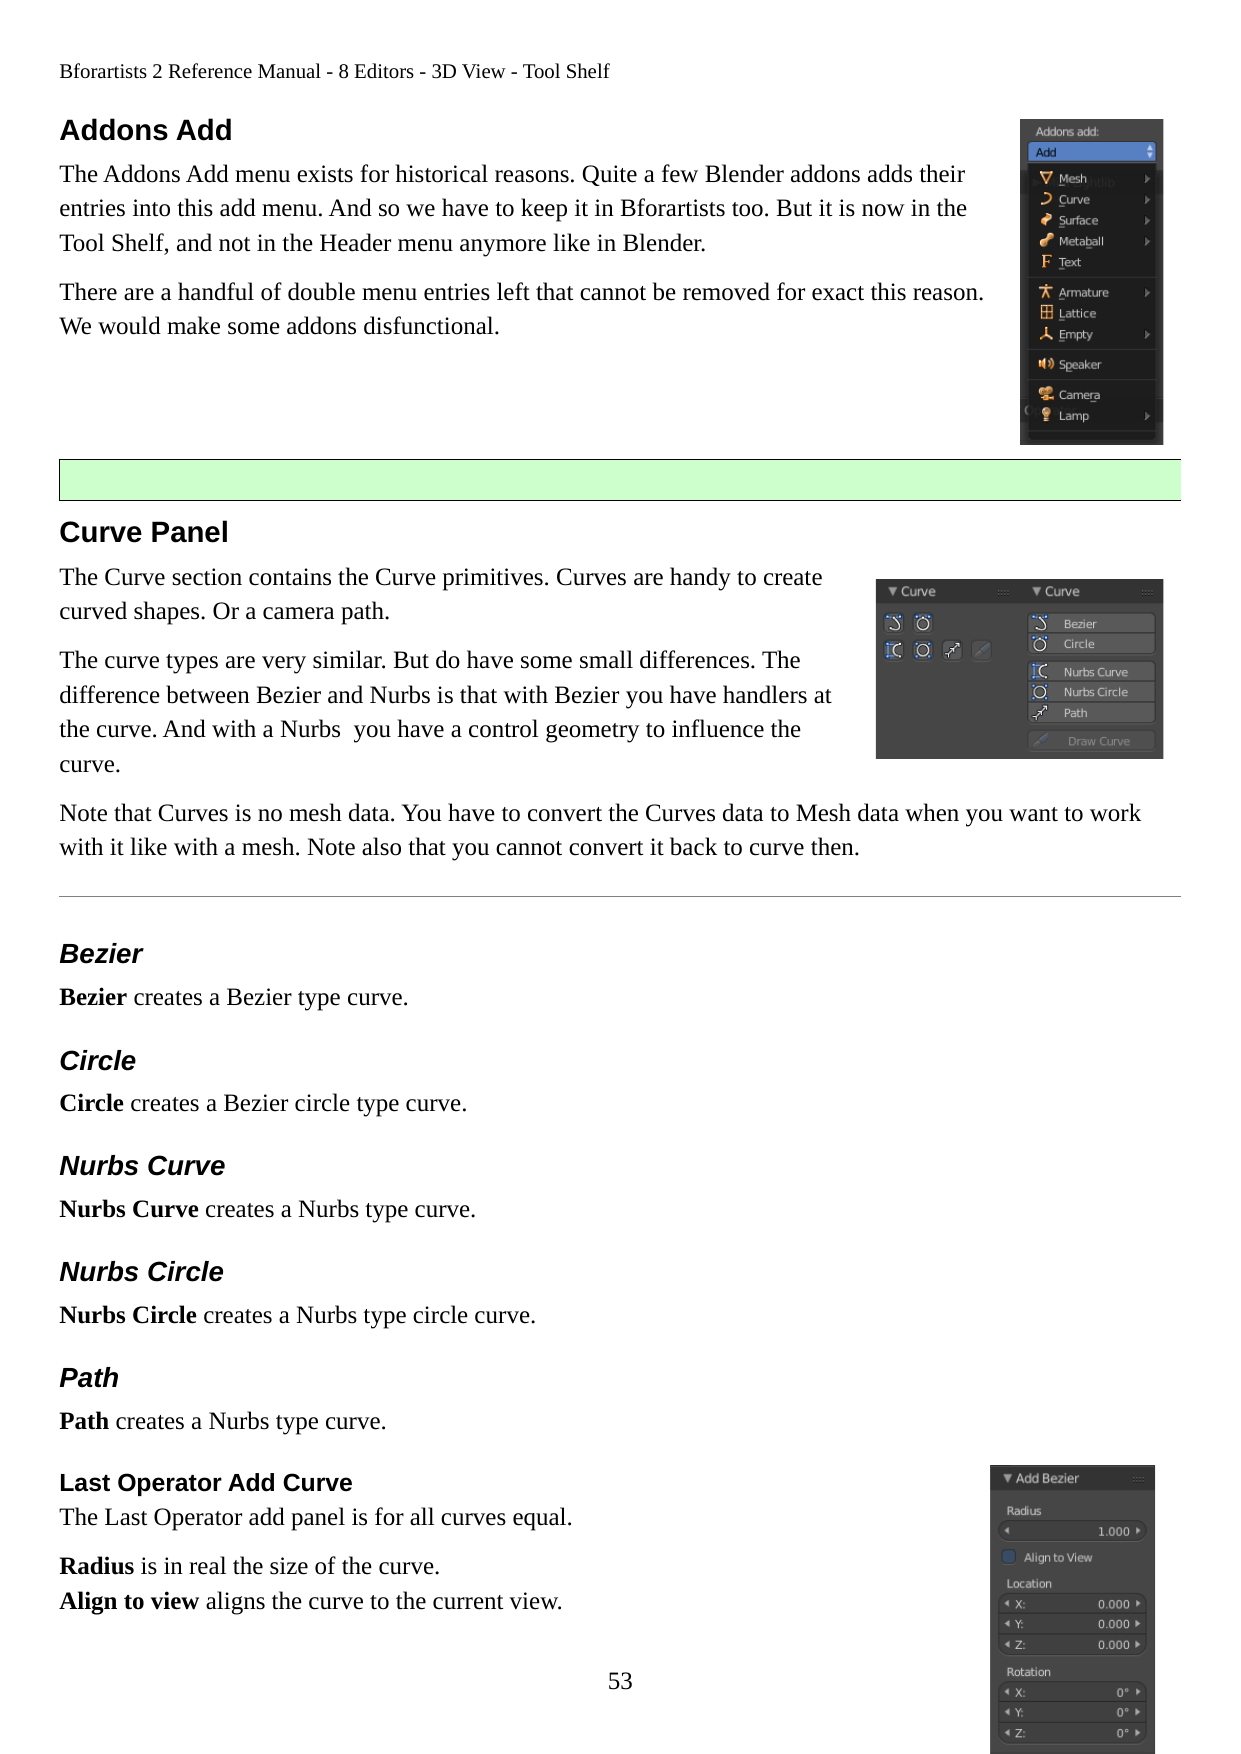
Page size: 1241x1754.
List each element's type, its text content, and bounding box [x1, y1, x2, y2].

text Path creates a Nurbs type curve. [59, 1406, 1181, 1435]
text The Curve section contains the Curve primitives. Curves are handy to create curved shapes. Or a camera path. [59, 562, 1181, 625]
subtitle Path [59, 1362, 1181, 1393]
text Circle creates a Bezier circle type curve. [59, 1088, 1181, 1117]
text The curve types are very similar. But do have some small differences. The difference between Bezier and Nurbs is that with Bezier you have handlers at the curve. And with a Nurbs you have a control geometry to influence the curve. [59, 645, 1181, 777]
subtitle Bezier [59, 938, 1181, 970]
subtitle Addons Add [59, 113, 1181, 146]
picture [875, 579, 1164, 759]
text Bezier creates a Bezier type curve. [59, 982, 1181, 1011]
text The Last Operator add panel is for all curves equal. [59, 1502, 990, 1531]
text Note that Curves is no mesh data. You have to convert the Curves data to Mesh data when you want to work with it like with a mesh. Note also that you cannot convert it back to curve then. [59, 798, 1181, 861]
subtitle Nurbs Circle [59, 1256, 1181, 1288]
subtitle Nurbs Curve [59, 1150, 1181, 1182]
picture [990, 1465, 1156, 1754]
subtitle [1156, 1468, 1181, 1496]
table_header [60, 460, 1181, 500]
text Nurbs Curve creates a Nurbs type curve. [59, 1194, 1181, 1223]
text Nurbs Circle creates a Nurbs type circle curve. [59, 1300, 1181, 1329]
subtitle Circle [59, 1044, 1181, 1076]
text There are a handful of double menu entries left that cannot be removed for exact this reason. We would make some addons disfunctional. [59, 277, 1020, 340]
picture [1020, 119, 1164, 445]
subtitle Last Operator Add Curve [59, 1468, 990, 1496]
text The Addons Add menu exists for historical reasons. Quite a few Blender addons adds their entries into this add menu. And so we have to keep it in Bforartists too. But it is now in the Tool Shelf, and not in the Header menu anymore like in Blender. [59, 159, 1020, 257]
subtitle Curve Panel [59, 515, 1181, 549]
text Radius is in real the size of the curve. Align to view aligns the curve to the current view. [59, 1551, 990, 1615]
